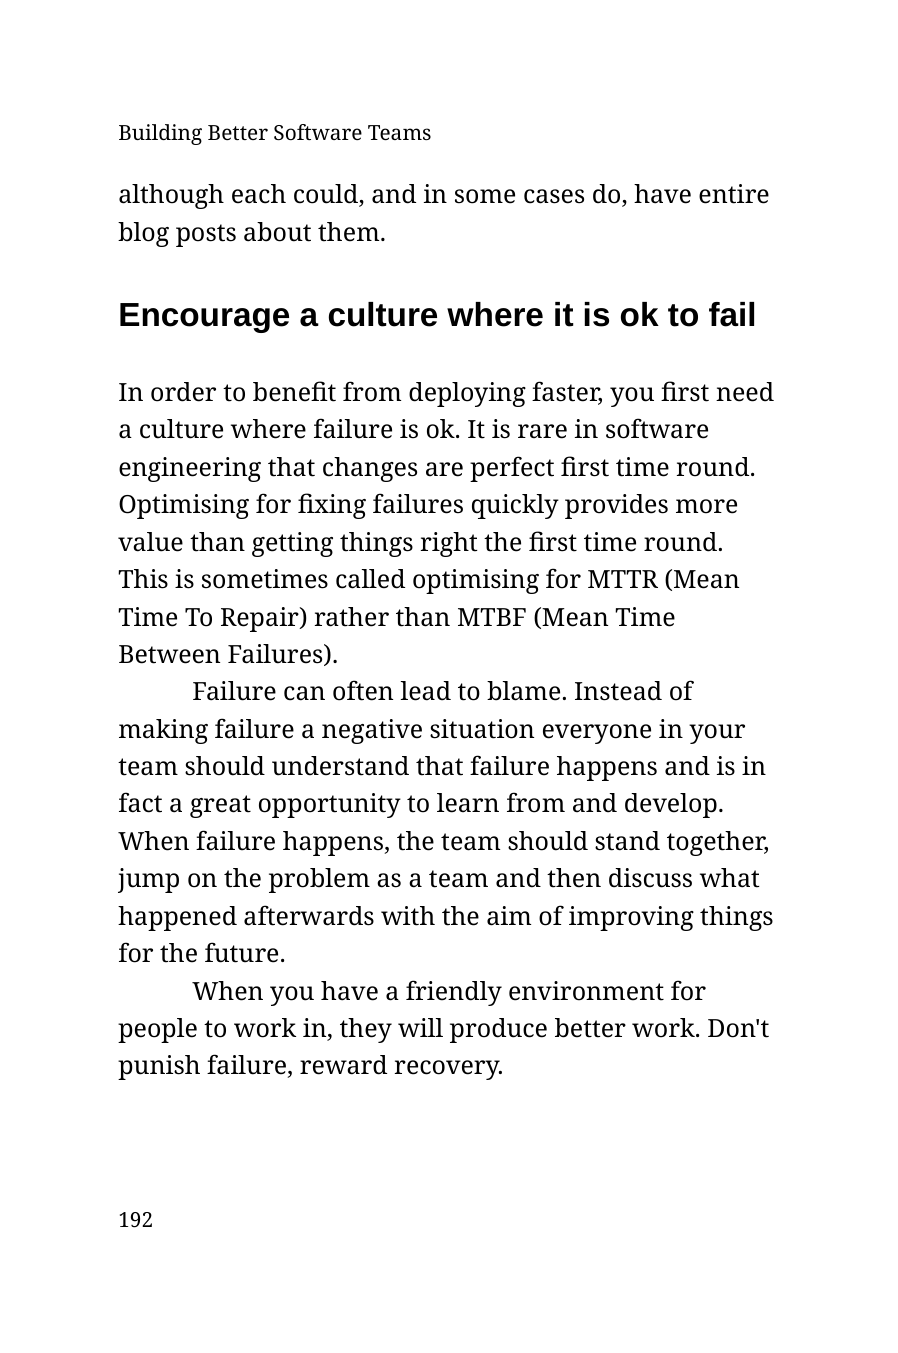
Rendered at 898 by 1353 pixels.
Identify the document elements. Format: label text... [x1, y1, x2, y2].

text Failure can often lead to blame. Instead of making failure a negative situation everyone in your team should understand that failure happens and is in fact a great opportunity to learn from and develop. When failure happens, the team should stand together, jump on the problem as a team and then discuss what happened afterwards with the aim of improving things for the future. [118, 674, 779, 970]
text although each could, and in some cases do, have entire blog posts about them. [118, 177, 779, 248]
text In order to benefit from deploying faster, you first need a culture where failure is ok. It is rare in software engineering that changes are perfect first time round. Optimising for fixing failures quickly provides more value than getting things right the first time round. This is sometimes called optimising for MTTR (Mean Time To Repair) rather than MTBF (Mean Time Between Failures). [118, 375, 779, 671]
text When you have a friendly environment for people to work in, they will produce better work. Don't punish failure, reward recovery. [118, 973, 779, 1082]
subtitle Encourage a culture where it is ok to fail [118, 295, 779, 334]
